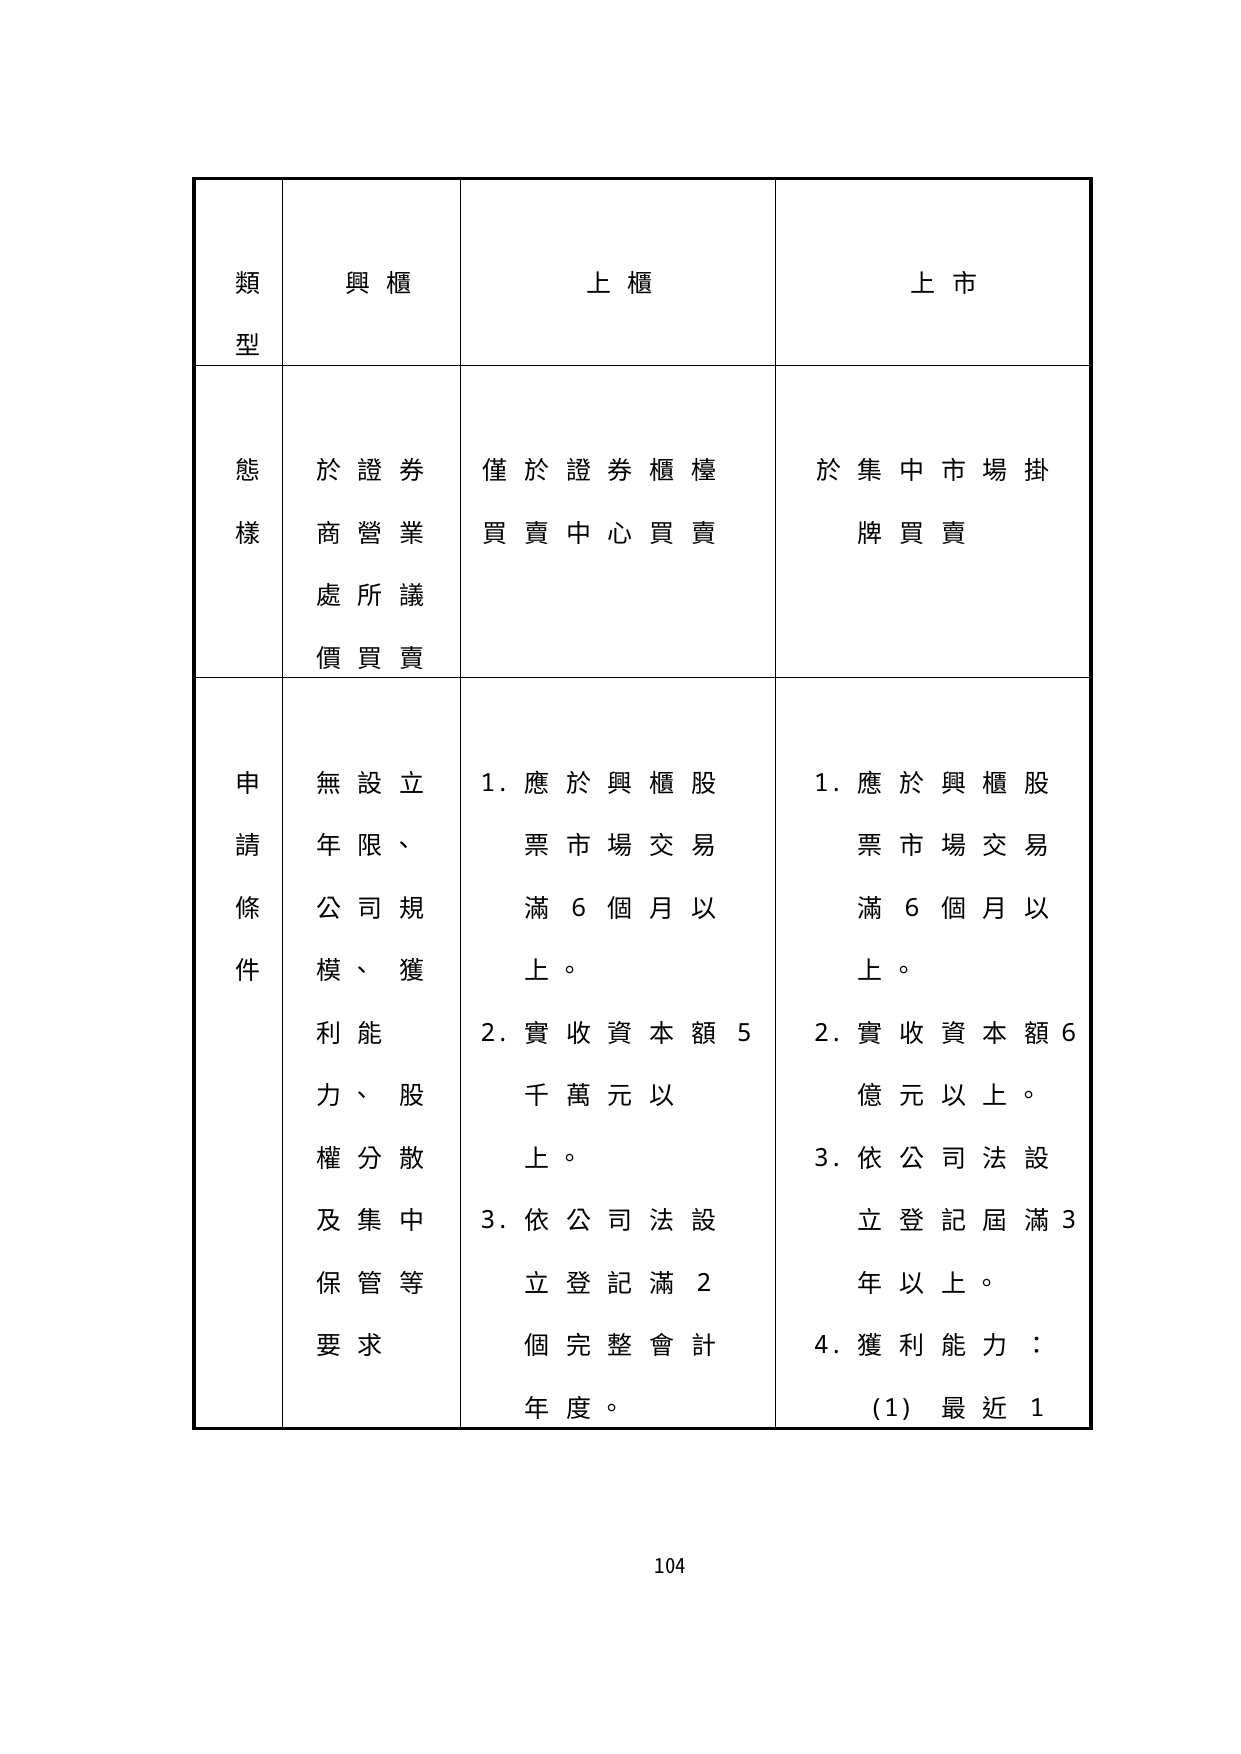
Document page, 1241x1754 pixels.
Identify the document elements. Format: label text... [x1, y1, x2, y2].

table_cell 於集中市場掛牌買賣 [776, 366, 1089, 677]
table_cell 1.應於興櫃股票市場交易滿6個月以上。 2.實收資本額5千萬元以上。 3.依公司法設立登記滿2個完整會計年度。 [461, 678, 775, 1427]
table_cell 1.應於興櫃股票市場交易滿6個月以上。 2.實收資本額6億元以上。 3.依公司法設立登記屆滿3年以上。 4.獲利能力：(1)最近1 [776, 678, 1089, 1427]
table_header 上市 [776, 180, 1089, 365]
table_cell 僅於證券櫃檯買賣中心買賣 [461, 366, 775, 677]
table_header 上櫃 [461, 180, 775, 365]
table_header 類型 [196, 180, 282, 365]
table_cell 於證券商營業處所議價買賣 [283, 366, 460, 677]
table_cell 無設立年限、公司規模、獲利能力、股權分散及集中保管等要求 [283, 678, 460, 1427]
table_header 興櫃 [283, 180, 460, 365]
table_cell 申請條件 [196, 678, 282, 1427]
table_cell 態樣 [196, 366, 282, 677]
